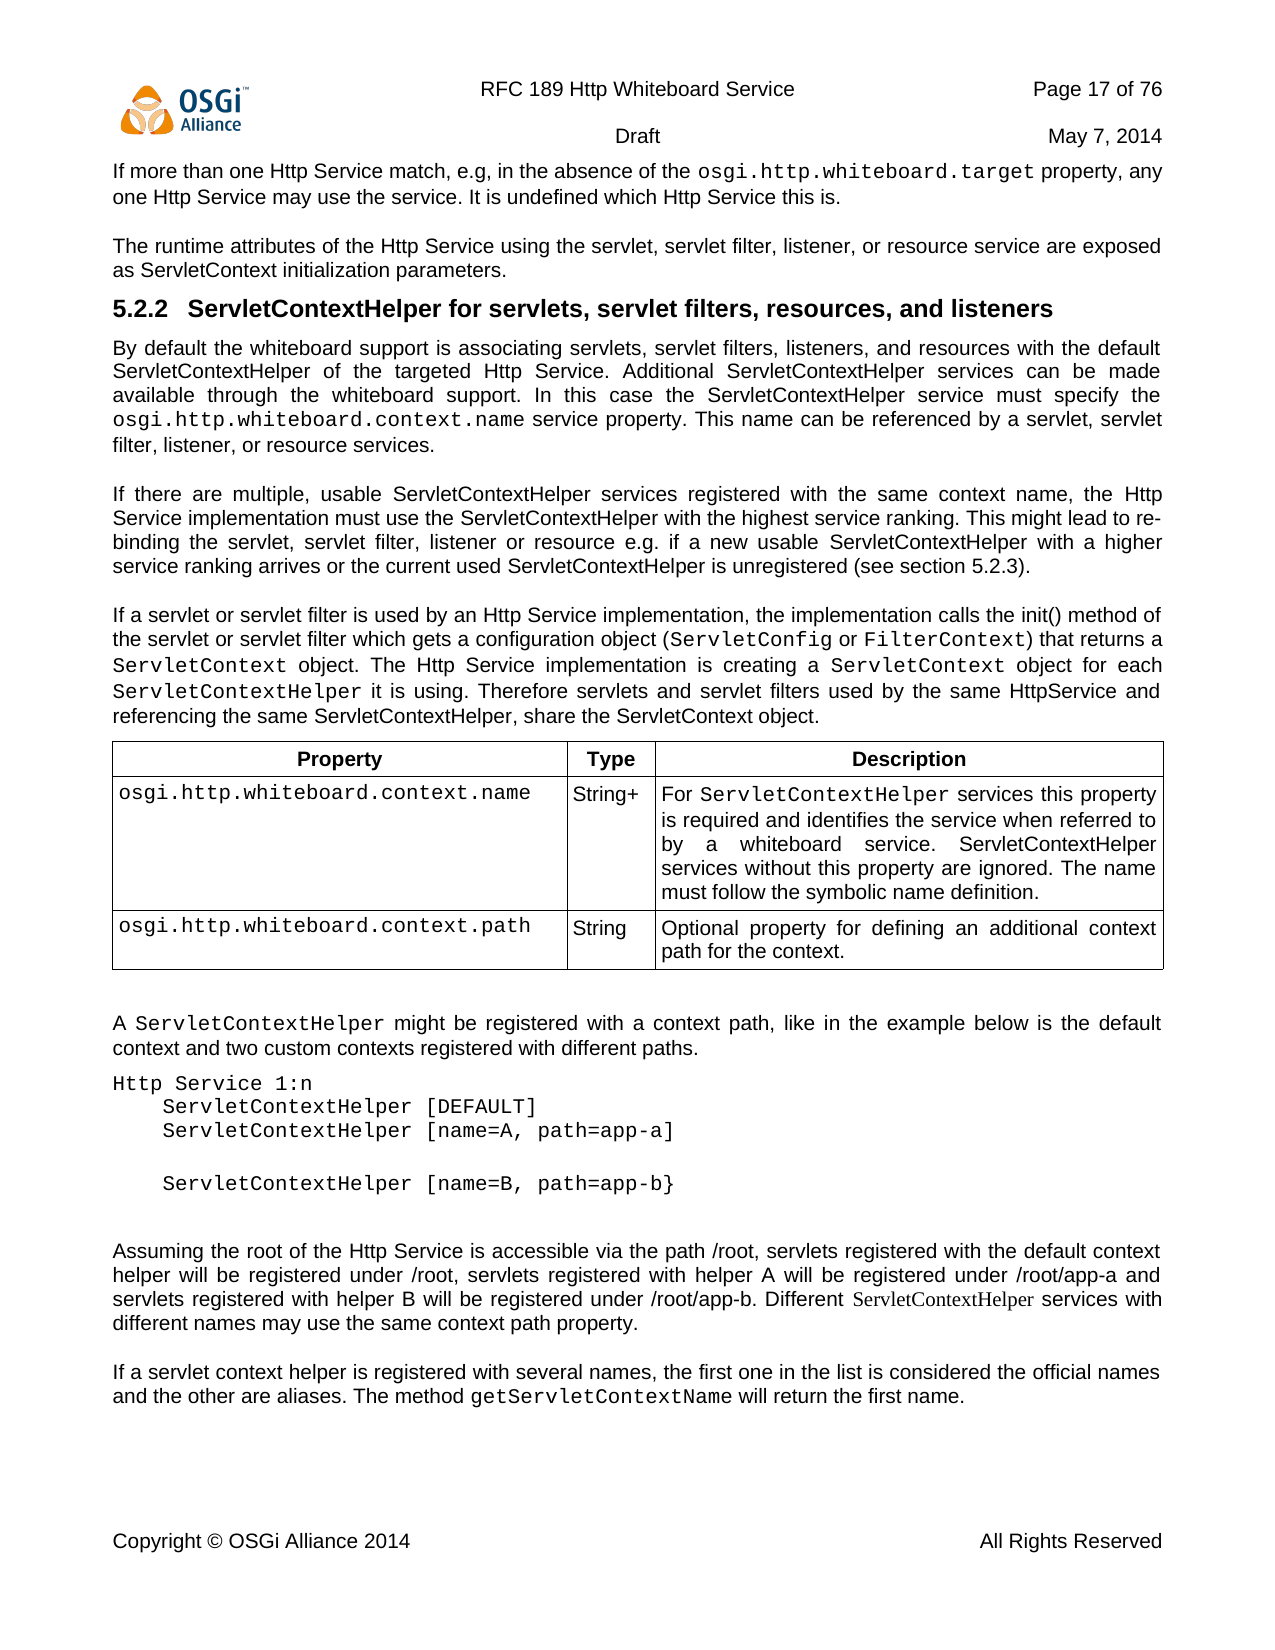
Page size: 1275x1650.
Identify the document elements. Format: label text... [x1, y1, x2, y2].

table_cell String [568, 911, 655, 969]
table_header Property [113, 742, 567, 776]
table_cell osgi.http.whiteboard.context.path [113, 911, 567, 969]
table_header Type [568, 742, 655, 776]
table_cell String+ [568, 777, 655, 909]
text If more than one Http Service match, e.g, in the absence of the osgi.http.whiteboard.target property, any one Http Service may use the service. It is undefined which Http Service this is. [112, 159, 1162, 209]
text The runtime attributes of the Http Service using the servlet, servlet filter, listener, or resource service are exposed as ServletContext initialization parameters. [112, 234, 1162, 282]
text If a servlet or servlet filter is used by an Http Service implementation, the implementation calls the init() method of the servlet or servlet filter which gets a configuration object (ServletConfig or FilterContext) that returns a ServletContext object. The Http Service implementation is creating a ServletContext object for each ServletContextHelper it is using. Therefore servlets and servlet filters used by the same HttpService and referencing the same ServletContextHelper, share the ServletContext object. [112, 603, 1162, 728]
table_cell osgi.http.whiteboard.context.name [113, 777, 567, 909]
text ServletContextHelper [name=A, path=app-a] [112, 1120, 1162, 1144]
picture [113, 78, 257, 142]
text If there are multiple, usable ServletContextHelper services registered with the same context name, the Http Service implementation must use the ServletContextHelper with the highest service ranking. This might lead to re-binding the servlet, servlet filter, listener or resource e.g. if a new usable ServletContextHelper with a higher service ranking arrives or the current used ServletContextHelper is unregistered (see section 5.2.3). [112, 482, 1162, 578]
text ServletContextHelper [DEFAULT] [112, 1096, 1162, 1120]
text ServletContextHelper [name=B, path=app-b} [112, 1173, 1162, 1197]
table_cell Optional property for defining an additional context path for the context. [656, 911, 1163, 969]
table_header Description [656, 742, 1163, 776]
text A ServletContextHelper might be registered with a context path, like in the example below is the default context and two custom contexts registered with different paths. [112, 1010, 1162, 1060]
text By default the whiteboard support is associating servlets, servlet filters, listeners, and resources with the default ServletContextHelper of the targeted Http Service. Additional ServletContextHelper services can be made available through the whiteboard support. In this case the ServletContextHelper service must specify the osgi.http.whiteboard.context.name service property. This name can be referenced by a servlet, servlet filter, listener, or resource services. [112, 335, 1162, 457]
text Assuming the root of the Http Service is accessible via the path /root, servlets registered with the default context helper will be registered under /root, servlets registered with helper A will be registered under /root/app-a and servlets registered with helper B will be registered under /root/app-b. Different ServletContextHelper services with different names may use the same context path property. [112, 1239, 1162, 1335]
text Http Service 1:n [112, 1073, 1162, 1096]
text If a servlet context helper is registered with several names, the first one in the list is considered the official names and the other are aliases. The method getServletContextName will return the first name. [112, 1360, 1162, 1409]
subtitle ServletContextHelper for servlets, servlet filters, resources, and listeners [112, 294, 1162, 323]
table_cell For ServletContextHelper services this property is required and identifies the service when referred to by a whiteboard service. ServletContextHelper services without this property are ignored. The name must follow the symbolic name definition. [656, 777, 1163, 909]
